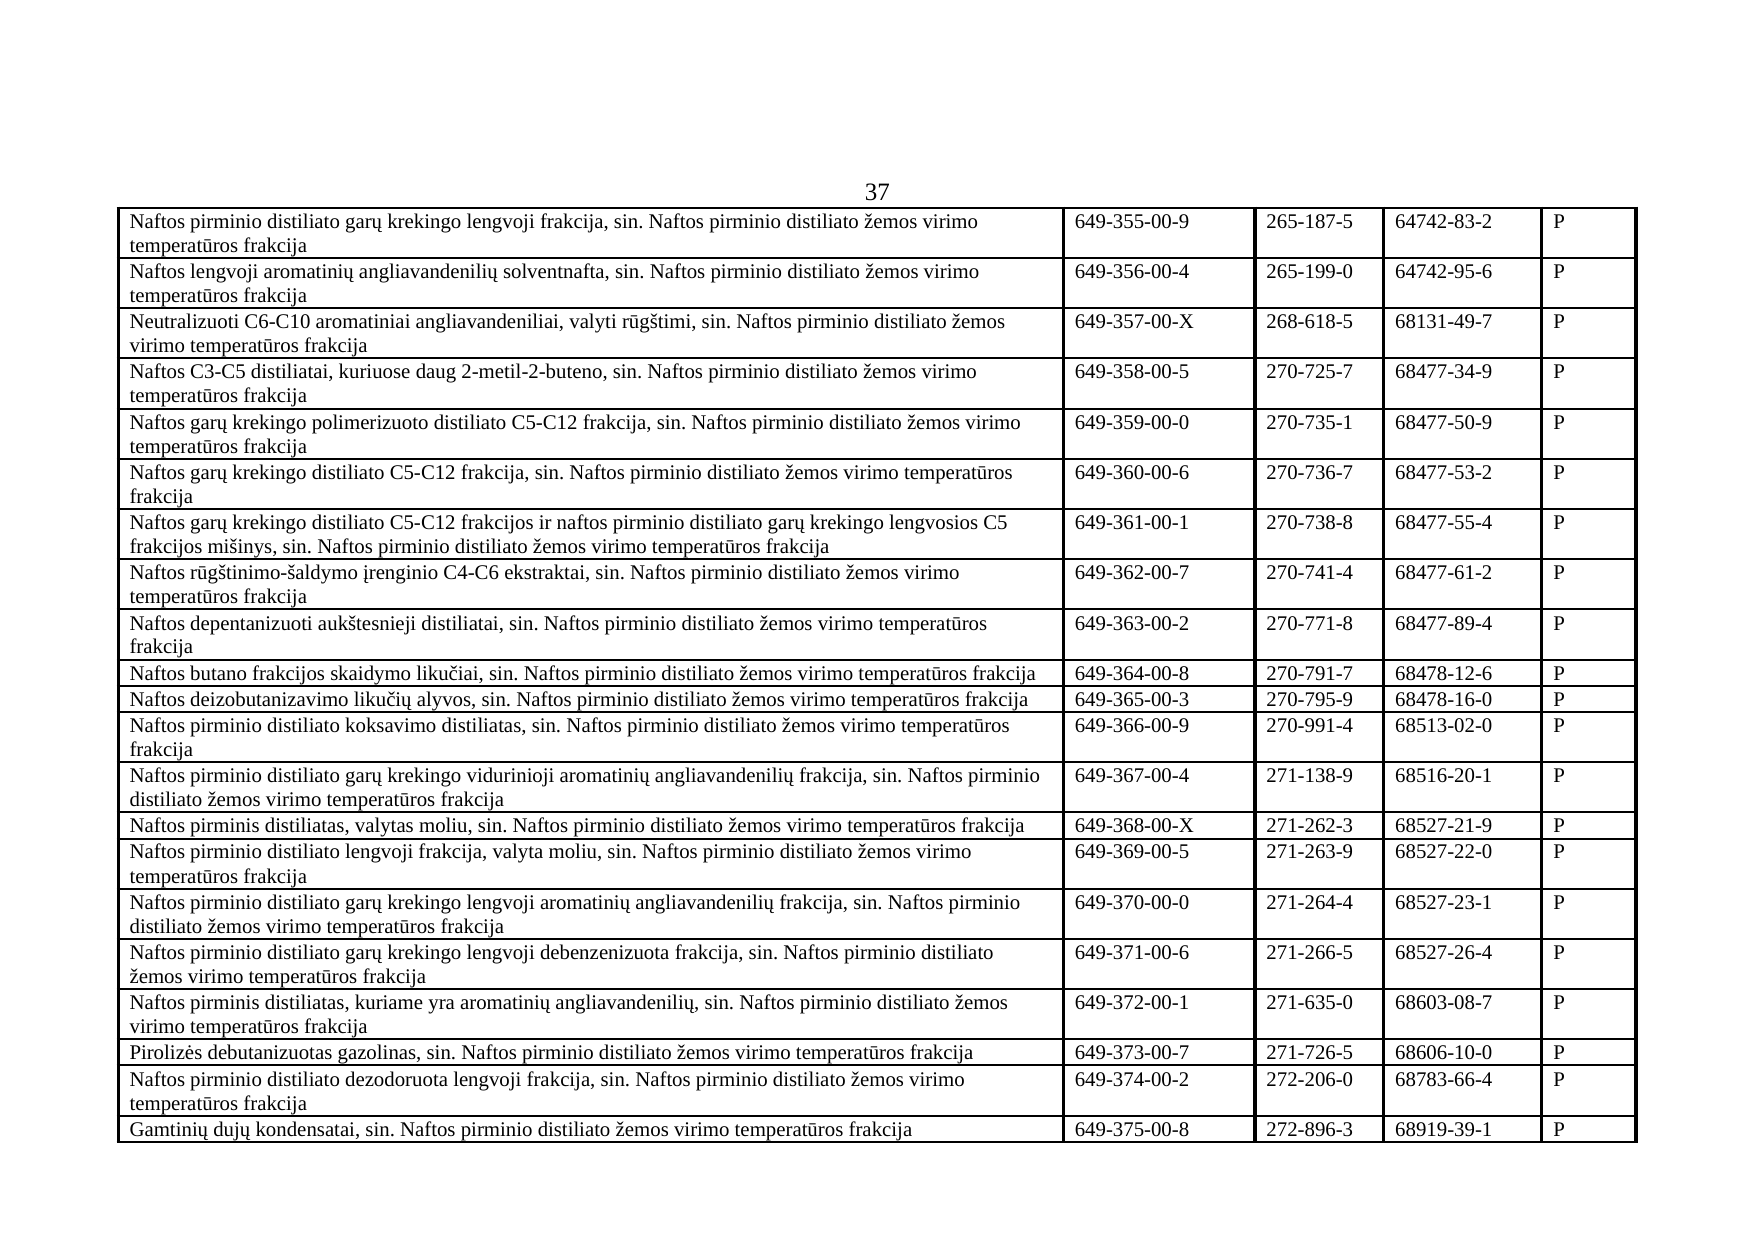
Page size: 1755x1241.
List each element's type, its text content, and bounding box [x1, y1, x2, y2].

table_cell 268-618-5 [1257, 309, 1382, 357]
table_cell Naftos butano frakcijos skaidymo likučiai, sin. Naftos pirminio distiliato žemos virimo temperatūros frakcija [120, 661, 1062, 685]
table_cell Naftos pirminis distiliatas, valytas moliu, sin. Naftos pirminio distiliato žemos virimo temperatūros frakcija [120, 813, 1062, 837]
table_cell P [1543, 1066, 1634, 1114]
table_cell P [1543, 890, 1634, 938]
table_cell 68527-23-1 [1385, 890, 1540, 938]
table_cell 271-266-5 [1257, 940, 1382, 988]
table_cell 265-187-5 [1257, 209, 1382, 257]
table_cell 649-365-00-3 [1065, 687, 1253, 711]
table_cell P [1543, 1117, 1634, 1141]
table_cell P [1543, 661, 1634, 685]
table_cell 649-375-00-8 [1065, 1117, 1253, 1141]
table_cell 271-262-3 [1257, 813, 1382, 837]
table_cell 265-199-0 [1257, 259, 1382, 307]
table_cell P [1543, 687, 1634, 711]
table_cell 649-357-00-X [1065, 309, 1253, 357]
table_cell 270-735-1 [1257, 410, 1382, 458]
table_cell 649-373-00-7 [1065, 1040, 1253, 1064]
table_cell 270-791-7 [1257, 661, 1382, 685]
table_cell Pirolizės debutanizuotas gazolinas, sin. Naftos pirminio distiliato žemos virimo temperatūros frakcija [120, 1040, 1062, 1064]
table_cell 270-725-7 [1257, 359, 1382, 407]
table_cell Naftos C3-C5 distiliatai, kuriuose daug 2-metil-2-buteno, sin. Naftos pirminio distiliato žemos virimo temperatūros frakcija [120, 359, 1062, 407]
table_cell 64742-95-6 [1385, 259, 1540, 307]
table_cell 68516-20-1 [1385, 763, 1540, 811]
table_cell Naftos depentanizuoti aukštesnieji distiliatai, sin. Naftos pirminio distiliato žemos virimo temperatūros frakcija [120, 610, 1062, 658]
table_cell 68477-55-4 [1385, 510, 1540, 558]
table_cell P [1543, 410, 1634, 458]
table_cell 270-736-7 [1257, 460, 1382, 508]
table_cell 68477-89-4 [1385, 610, 1540, 658]
table_cell 68783-66-4 [1385, 1066, 1540, 1114]
table_cell 649-362-00-7 [1065, 560, 1253, 608]
table_cell 68477-50-9 [1385, 410, 1540, 458]
table_cell 271-138-9 [1257, 763, 1382, 811]
table_cell 649-363-00-2 [1065, 610, 1253, 658]
table_cell 649-366-00-9 [1065, 713, 1253, 761]
table_cell Naftos pirminio distiliato garų krekingo lengvoji aromatinių angliavandenilių frakcija, sin. Naftos pirminio distiliato žemos virimo temperatūros frakcija [120, 890, 1062, 938]
table_cell 68478-12-6 [1385, 661, 1540, 685]
table_cell Gamtinių dujų kondensatai, sin. Naftos pirminio distiliato žemos virimo temperatūros frakcija [120, 1117, 1062, 1141]
table_cell Naftos deizobutanizavimo likučių alyvos, sin. Naftos pirminio distiliato žemos virimo temperatūros frakcija [120, 687, 1062, 711]
table_cell 649-367-00-4 [1065, 763, 1253, 811]
table_cell 68527-22-0 [1385, 840, 1540, 888]
table_cell 68478-16-0 [1385, 687, 1540, 711]
table_cell 270-991-4 [1257, 713, 1382, 761]
table_cell Naftos pirminio distiliato lengvoji frakcija, valyta moliu, sin. Naftos pirminio distiliato žemos virimo temperatūros frakcija [120, 840, 1062, 888]
table_cell P [1543, 610, 1634, 658]
table_cell 68477-53-2 [1385, 460, 1540, 508]
table_cell 68527-21-9 [1385, 813, 1540, 837]
table_cell 649-355-00-9 [1065, 209, 1253, 257]
table_cell 68606-10-0 [1385, 1040, 1540, 1064]
table_cell 272-896-3 [1257, 1117, 1382, 1141]
table_cell 68477-34-9 [1385, 359, 1540, 407]
table_cell 272-206-0 [1257, 1066, 1382, 1114]
table_cell 649-370-00-0 [1065, 890, 1253, 938]
table_cell 649-364-00-8 [1065, 661, 1253, 685]
table_cell P [1543, 990, 1634, 1038]
table_cell Naftos garų krekingo distiliato C5-C12 frakcija, sin. Naftos pirminio distiliato žemos virimo temperatūros frakcija [120, 460, 1062, 508]
table_cell 649-359-00-0 [1065, 410, 1253, 458]
table_cell 68477-61-2 [1385, 560, 1540, 608]
table_cell Naftos pirminio distiliato garų krekingo vidurinioji aromatinių angliavandenilių frakcija, sin. Naftos pirminio distiliato žemos virimo temperatūros frakcija [120, 763, 1062, 811]
table_cell 649-368-00-X [1065, 813, 1253, 837]
table_cell 270-795-9 [1257, 687, 1382, 711]
table_cell 649-358-00-5 [1065, 359, 1253, 407]
table_cell Naftos garų krekingo polimerizuoto distiliato C5-C12 frakcija, sin. Naftos pirminio distiliato žemos virimo temperatūros frakcija [120, 410, 1062, 458]
table_cell 270-738-8 [1257, 510, 1382, 558]
table_cell 271-263-9 [1257, 840, 1382, 888]
table_cell 270-771-8 [1257, 610, 1382, 658]
table_cell 649-360-00-6 [1065, 460, 1253, 508]
table_cell Naftos pirminio distiliato garų krekingo lengvoji debenzenizuota frakcija, sin. Naftos pirminio distiliato žemos virimo temperatūros frakcija [120, 940, 1062, 988]
table_cell P [1543, 209, 1634, 257]
table_cell Naftos pirminio distiliato garų krekingo lengvoji frakcija, sin. Naftos pirminio distiliato žemos virimo temperatūros frakcija [120, 209, 1062, 257]
table_cell P [1543, 460, 1634, 508]
table_cell Naftos pirminio distiliato dezodoruota lengvoji frakcija, sin. Naftos pirminio distiliato žemos virimo temperatūros frakcija [120, 1066, 1062, 1114]
table_cell 649-372-00-1 [1065, 990, 1253, 1038]
table_cell 271-635-0 [1257, 990, 1382, 1038]
table_cell P [1543, 813, 1634, 837]
table_cell 68527-26-4 [1385, 940, 1540, 988]
table_cell P [1543, 259, 1634, 307]
table_cell 64742-83-2 [1385, 209, 1540, 257]
table_cell Neutralizuoti C6-C10 aromatiniai angliavandeniliai, valyti rūgštimi, sin. Naftos pirminio distiliato žemos virimo temperatūros frakcija [120, 309, 1062, 357]
table_cell P [1543, 1040, 1634, 1064]
table_cell 649-371-00-6 [1065, 940, 1253, 988]
table_cell P [1543, 309, 1634, 357]
table_cell 271-264-4 [1257, 890, 1382, 938]
table_cell 270-741-4 [1257, 560, 1382, 608]
table_cell P [1543, 840, 1634, 888]
table_cell 68919-39-1 [1385, 1117, 1540, 1141]
table_cell Naftos rūgštinimo-šaldymo įrenginio C4-C6 ekstraktai, sin. Naftos pirminio distiliato žemos virimo temperatūros frakcija [120, 560, 1062, 608]
table_cell P [1543, 940, 1634, 988]
table_cell Naftos pirminio distiliato koksavimo distiliatas, sin. Naftos pirminio distiliato žemos virimo temperatūros frakcija [120, 713, 1062, 761]
table_cell P [1543, 359, 1634, 407]
table_cell 649-361-00-1 [1065, 510, 1253, 558]
table_cell Naftos garų krekingo distiliato C5-C12 frakcijos ir naftos pirminio distiliato garų krekingo lengvosios C5 frakcijos mišinys, sin. Naftos pirminio distiliato žemos virimo temperatūros frakcija [120, 510, 1062, 558]
table_cell 271-726-5 [1257, 1040, 1382, 1064]
table_cell Naftos pirminis distiliatas, kuriame yra aromatinių angliavandenilių, sin. Naftos pirminio distiliato žemos virimo temperatūros frakcija [120, 990, 1062, 1038]
table_cell 68131-49-7 [1385, 309, 1540, 357]
table_cell 649-356-00-4 [1065, 259, 1253, 307]
table_cell P [1543, 560, 1634, 608]
table_cell P [1543, 510, 1634, 558]
table_cell 68513-02-0 [1385, 713, 1540, 761]
table_cell P [1543, 713, 1634, 761]
table_cell 649-374-00-2 [1065, 1066, 1253, 1114]
table_cell Naftos lengvoji aromatinių angliavandenilių solventnafta, sin. Naftos pirminio distiliato žemos virimo temperatūros frakcija [120, 259, 1062, 307]
table_cell 649-369-00-5 [1065, 840, 1253, 888]
table_cell 68603-08-7 [1385, 990, 1540, 1038]
table_cell P [1543, 763, 1634, 811]
